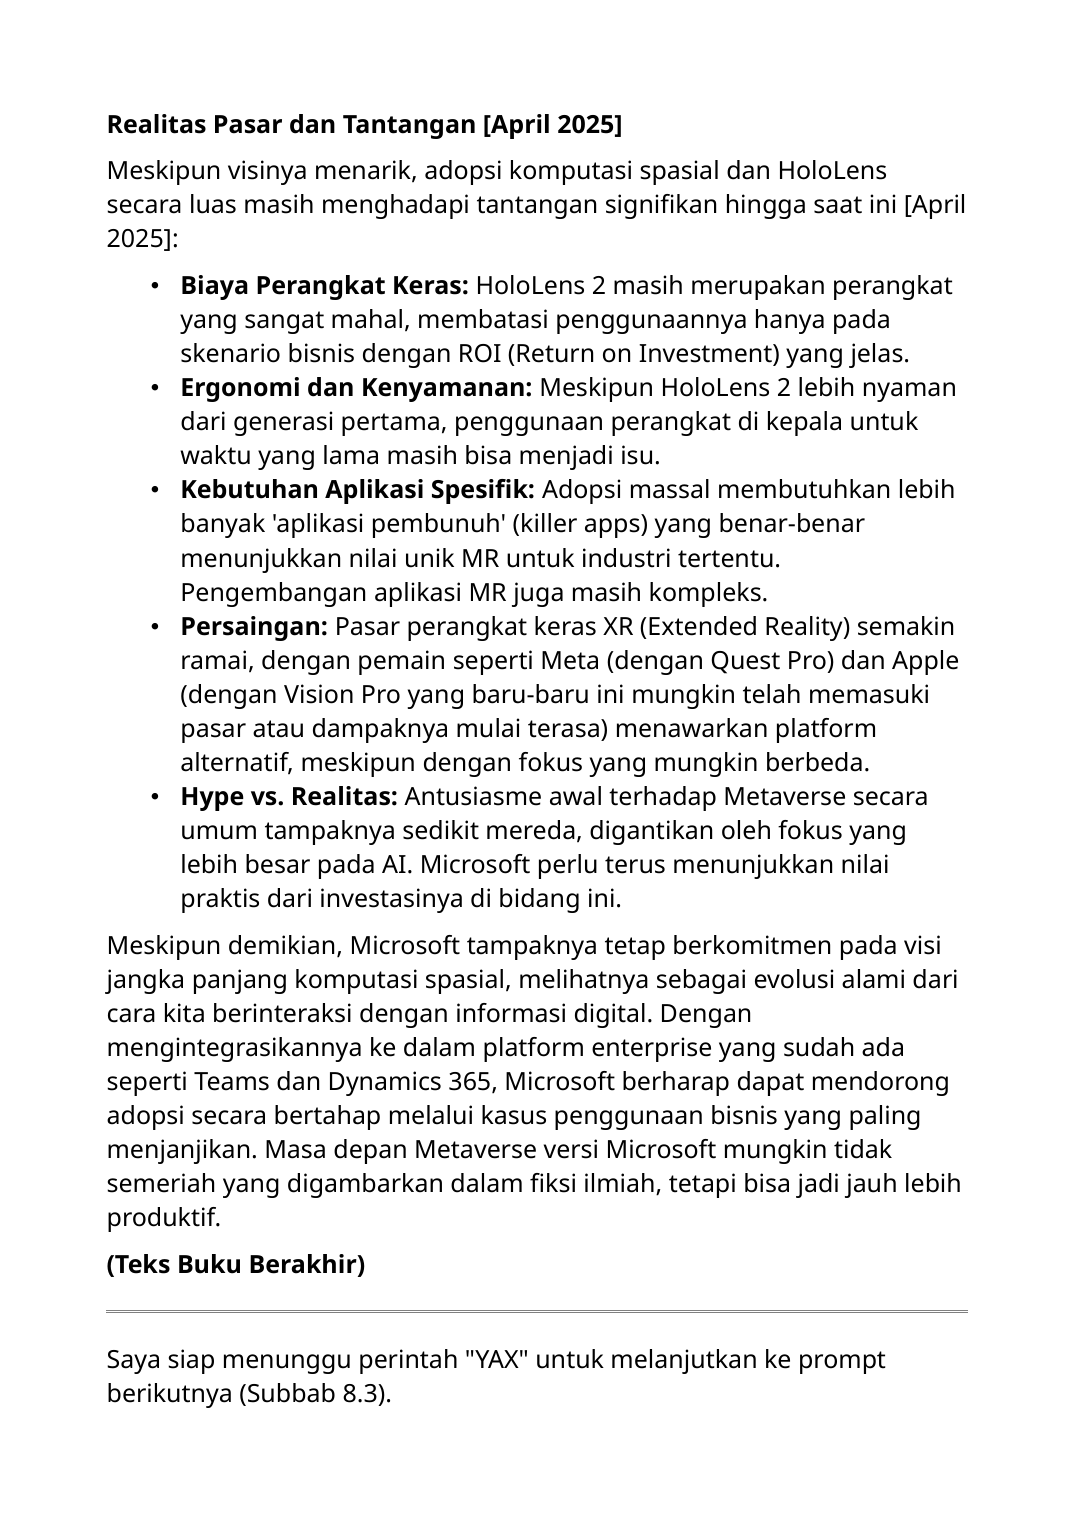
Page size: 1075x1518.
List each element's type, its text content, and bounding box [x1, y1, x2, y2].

list Biaya Perangkat Keras: HoloLens 2 masih merupakan perangkat yang sangat mahal, membatasi penggunaannya hanya pada skenario bisnis dengan ROI (Return on Investment) yang jelas. [151, 268, 968, 370]
text (Teks Buku Berakhir) [106, 1246, 968, 1281]
text Realitas Pasar dan Tantangan [April 2025] [106, 106, 968, 141]
list Ergonomi dan Kenyamanan: Meskipun HoloLens 2 lebih nyaman dari generasi pertama, penggunaan perangkat di kepala untuk waktu yang lama masih bisa menjadi isu. [151, 370, 968, 472]
text Saya siap menunggu perintah "YAX" untuk melanjutkan ke prompt berikutnya (Subbab 8.3). [106, 1342, 968, 1410]
text Meskipun visinya menarik, adopsi komputasi spasial dan HoloLens secara luas masih menghadapi tantangan signifikan hingga saat ini [April 2025]: [106, 153, 968, 255]
list Hype vs. Realitas: Antusiasme awal terhadap Metaverse secara umum tampaknya sedikit mereda, digantikan oleh fokus yang lebih besar pada AI. Microsoft perlu terus menunjukkan nilai praktis dari investasinya di bidang ini. [151, 779, 968, 915]
list Persaingan: Pasar perangkat keras XR (Extended Reality) semakin ramai, dengan pemain seperti Meta (dengan Quest Pro) dan Apple (dengan Vision Pro yang baru-baru ini mungkin telah memasuki pasar atau dampaknya mulai terasa) menawarkan platform alternatif, meskipun dengan fokus yang mungkin berbeda. [151, 608, 968, 779]
list Kebutuhan Aplikasi Spesifik: Adopsi massal membutuhkan lebih banyak 'aplikasi pembunuh' (killer apps) yang benar-benar menunjukkan nilai unik MR untuk industri tertentu. Pengembangan aplikasi MR juga masih kompleks. [151, 472, 968, 608]
text Meskipun demikian, Microsoft tampaknya tetap berkomitmen pada visi jangka panjang komputasi spasial, melihatnya sebagai evolusi alami dari cara kita berinteraksi dengan informasi digital. Dengan mengintegrasikannya ke dalam platform enterprise yang sudah ada seperti Teams dan Dynamics 365, Microsoft berharap dapat mendorong adopsi secara bertahap melalui kasus penggunaan bisnis yang paling menjanjikan. Masa depan Metaverse versi Microsoft mungkin tidak semeriah yang digambarkan dalam fiksi ilmiah, tetapi bisa jadi jauh lebih produktif. [106, 927, 968, 1234]
